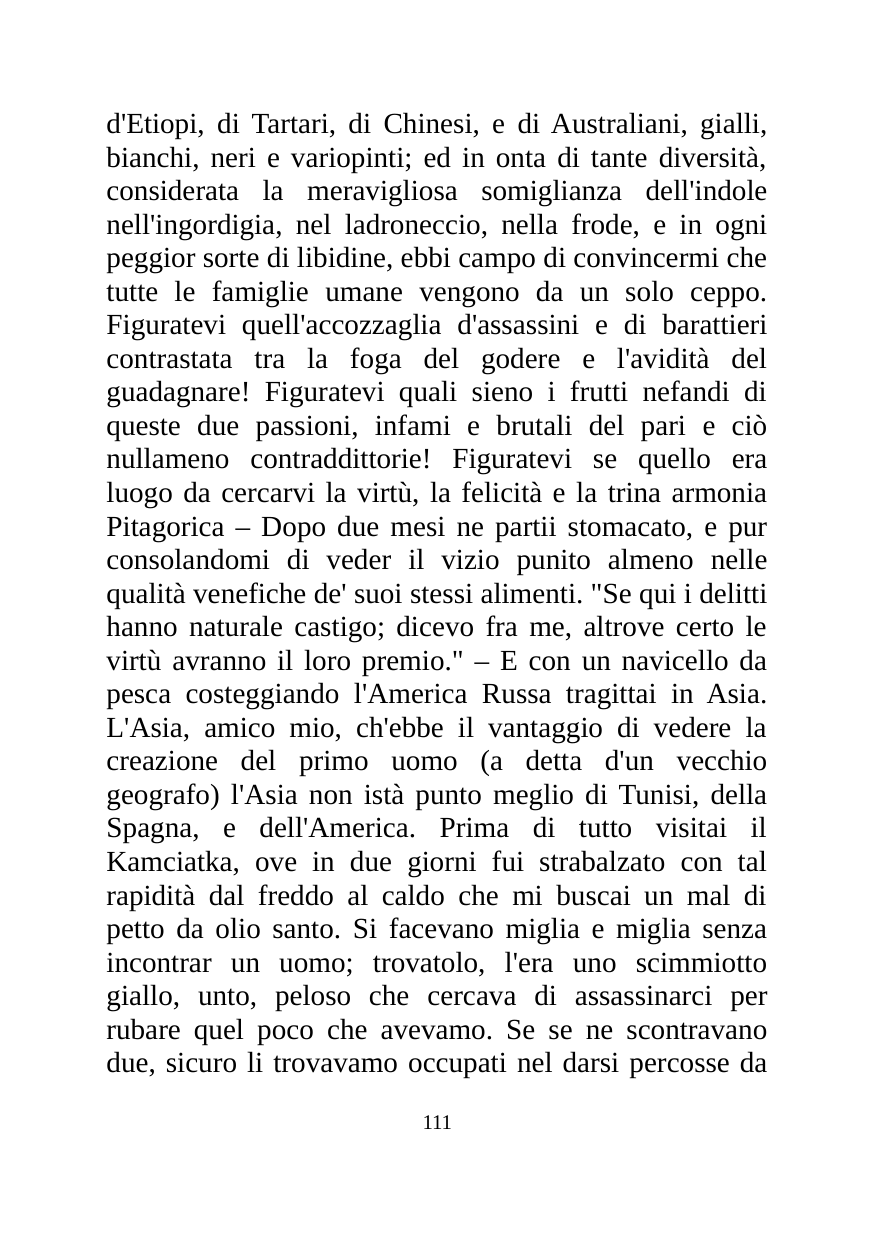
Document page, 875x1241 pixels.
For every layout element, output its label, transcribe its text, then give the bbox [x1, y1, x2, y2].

text d'Etiopi, di Tartari, di Chinesi, e di Australiani, gialli, bianchi, neri e variopinti; ed in onta di tante diversità, considerata la meravigliosa somiglianza dell'indole nell'ingordigia, nel ladroneccio, nella frode, e in ogni peggior sorte di libidine, ebbi campo di convincermi che tutte le famiglie umane vengono da un solo ceppo. Figuratevi quell'accozzaglia d'assassini e di barattieri contrastata tra la foga del godere e l'avidità del guadagnare! Figuratevi quali sieno i frutti nefandi di queste due passioni, infami e brutali del pari e ciò nullameno contraddittorie! Figuratevi se quello era luogo da cercarvi la virtù, la felicità e la trina armonia Pitagorica – Dopo due mesi ne partii stomacato, e pur consolandomi di veder il vizio punito almeno nelle qualità venefiche de' suoi stessi alimenti. "Se qui i delitti hanno naturale castigo; dicevo fra me, altrove certo le virtù avranno il loro premio." – E con un navicello da pesca costeggiando l'America Russa tragittai in Asia. L'Asia, amico mio, ch'ebbe il vantaggio di vedere la creazione del primo uomo (a detta d'un vecchio geografo) l'Asia non istà punto meglio di Tunisi, della Spagna, e dell'America. Prima di tutto visitai il Kamciatka, ove in due giorni fui strabalzato con tal rapidità dal freddo al caldo che mi buscai un mal di petto da olio santo. Si facevano miglia e miglia senza incontrar un uomo; trovatolo, l'era uno scimmiotto giallo, unto, peloso che cercava di assassinarci per rubare quel poco che avevamo. Se se ne scontravano due, sicuro li trovavamo occupati nel darsi percosse da [106, 106, 768, 1079]
